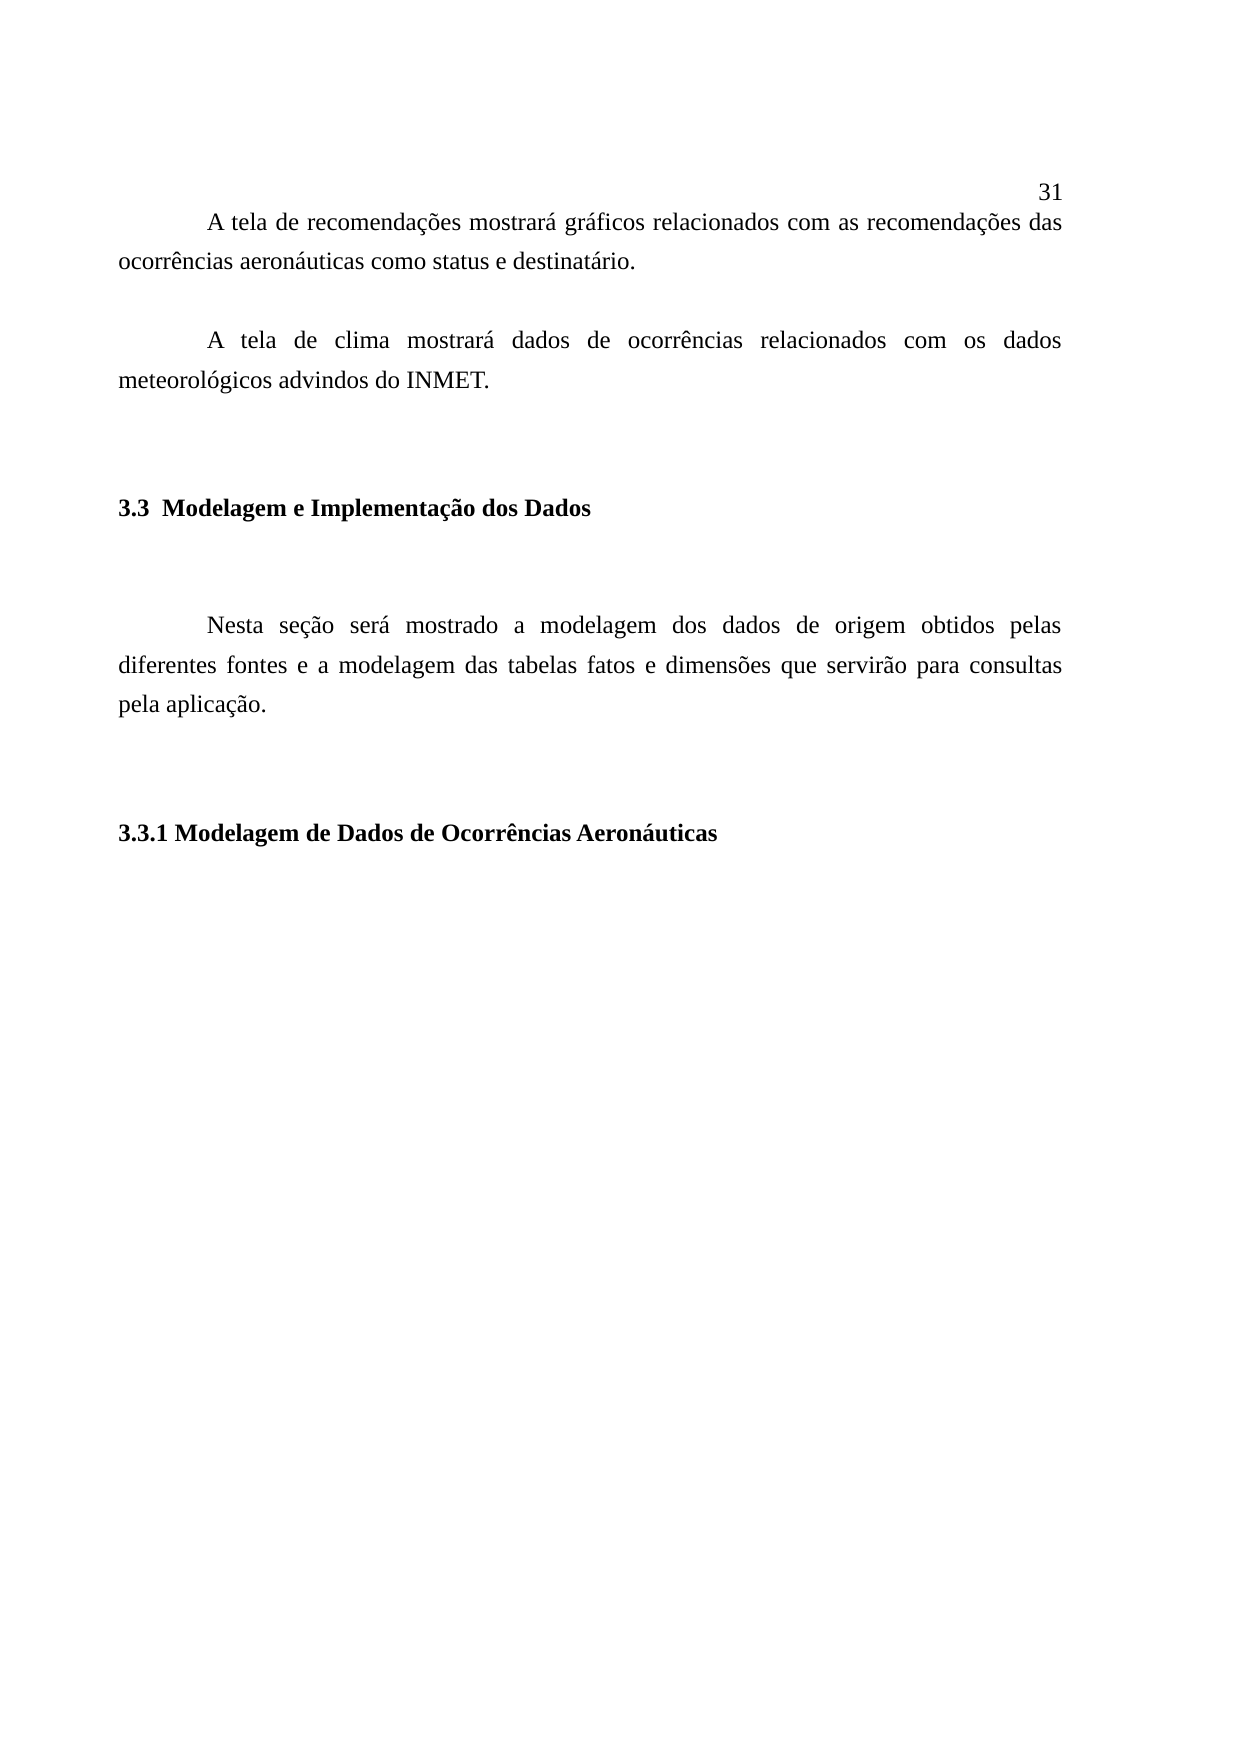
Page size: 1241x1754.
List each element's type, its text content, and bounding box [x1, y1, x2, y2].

subtitle Modelagem e Implementação dos Dados [118, 493, 1063, 522]
text A tela de recomendações mostrará gráficos relacionados com as recomendações das ocorrências aeronáuticas como status e destinatário. [118, 207, 1063, 275]
text Nesta seção será mostrado a modelagem dos dados de origem obtidos pelas diferentes fontes e a modelagem das tabelas fatos e dimensões que servirão para consultas pela aplicação. [118, 610, 1063, 718]
subtitle Modelagem de Dados de Ocorrências Aeronáuticas [118, 818, 1063, 846]
text A tela de clima mostrará dados de ocorrências relacionados com os dados meteorológicos advindos do INMET. [118, 325, 1063, 394]
